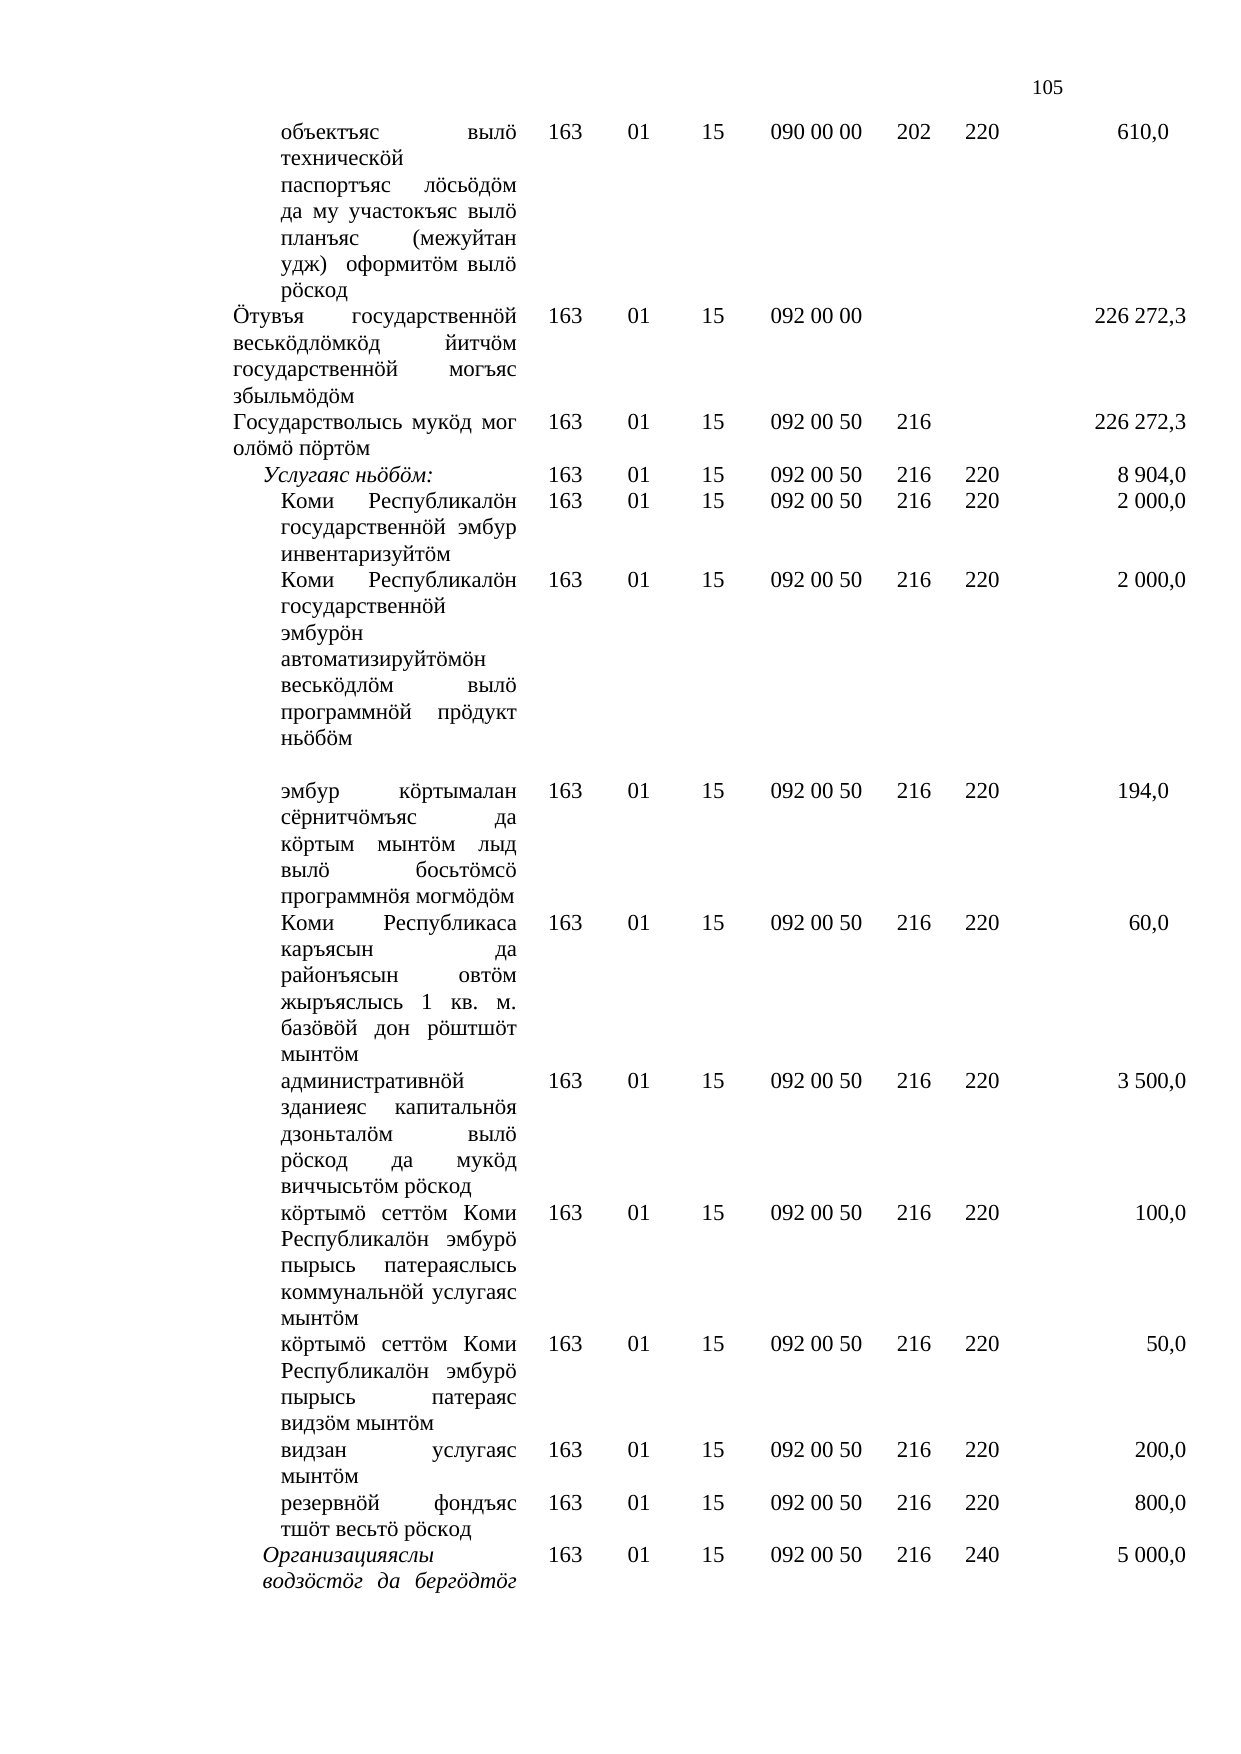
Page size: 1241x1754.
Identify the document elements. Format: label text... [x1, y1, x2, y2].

table_cell 15 [676, 487, 750, 566]
table_cell 01 [602, 1199, 676, 1330]
table_cell [1197, 1330, 1240, 1436]
table_cell 216 [883, 909, 945, 1067]
table_cell 163 [528, 777, 602, 909]
table_cell 01 [602, 1541, 676, 1594]
table_cell 8 904,0 [1019, 461, 1197, 487]
table_cell 800,0 [1019, 1489, 1197, 1541]
table_cell 163 [528, 1489, 602, 1541]
table_cell 200,0 [1019, 1436, 1197, 1488]
table_cell 216 [883, 487, 945, 566]
table_cell видзан услугаяс мынтöм [222, 1436, 528, 1488]
table_cell 01 [602, 487, 676, 566]
table_cell 01 [602, 1067, 676, 1199]
table_cell 220 [945, 777, 1019, 909]
table_cell 01 [602, 777, 676, 909]
table_cell 15 [676, 566, 750, 777]
table_cell 01 [602, 118, 676, 303]
table_cell 163 [528, 487, 602, 566]
table_cell 163 [528, 1199, 602, 1330]
table_cell 15 [676, 909, 750, 1067]
table_cell 163 [528, 1067, 602, 1199]
table_cell 01 [602, 1489, 676, 1541]
table_cell 5 000,0 [1019, 1541, 1197, 1594]
table_cell 216 [883, 408, 945, 461]
table_cell [883, 303, 945, 408]
table_cell 216 [883, 1199, 945, 1330]
table_cell Öтувъя государственнöй веськöдлöмкöд йитчöм государственнöй могъяс збыльмöдöм [222, 303, 528, 408]
table_cell 163 [528, 118, 602, 303]
table_cell [1197, 1067, 1240, 1199]
table_cell 163 [528, 408, 602, 461]
table_cell 216 [883, 1330, 945, 1436]
table_cell 163 [528, 1436, 602, 1488]
table_cell 226 272,3 [1019, 303, 1197, 408]
table_cell 216 [883, 1436, 945, 1488]
table_cell Государстволысь мукöд мог олöмö пöртöм [222, 408, 528, 461]
table_cell [1197, 909, 1240, 1067]
table_cell 15 [676, 1436, 750, 1488]
table_cell 100,0 [1019, 1199, 1197, 1330]
table_cell 220 [945, 118, 1019, 303]
table_cell 220 [945, 566, 1019, 777]
table_cell 220 [945, 1489, 1019, 1541]
table_cell 3 500,0 [1019, 1067, 1197, 1199]
table_cell 163 [528, 461, 602, 487]
table_cell 216 [883, 1541, 945, 1594]
table_cell [1197, 777, 1240, 909]
table_cell 216 [883, 1489, 945, 1541]
table_cell 220 [945, 1067, 1019, 1199]
table_cell 220 [945, 487, 1019, 566]
table_cell Коми Республикаса каръясын да районъясын овтöм жыръяслысь 1 кв. м. базöвöй дон рöштшöт мынтöм [222, 909, 528, 1067]
table_cell 15 [676, 118, 750, 303]
table_cell 15 [676, 461, 750, 487]
table_cell 220 [945, 1436, 1019, 1488]
table_cell 092 00 50 [750, 1330, 882, 1436]
table_cell Организацияяслы водзöстöг да бергöдтöг [222, 1541, 528, 1594]
table_cell 216 [883, 461, 945, 487]
table_cell 220 [945, 461, 1019, 487]
table_cell [945, 303, 1019, 408]
table_cell 194,0 [1019, 777, 1197, 909]
table_cell 15 [676, 1199, 750, 1330]
table_cell [1197, 1541, 1240, 1594]
table_cell [1197, 1489, 1240, 1541]
table_cell [1197, 1199, 1240, 1330]
table_cell 226 272,3 [1019, 408, 1197, 461]
table_cell 092 00 50 [750, 408, 882, 461]
table_cell 15 [676, 408, 750, 461]
table_cell [1197, 487, 1240, 566]
table_cell 01 [602, 566, 676, 777]
table_cell эмбур кöртымалан сёрнитчöмъяс да кöртым мынтöм лыд вылö босьтöмсö программнöя могмöдöм [222, 777, 528, 909]
table_cell Коми Республикалöн государственнöй эмбурöн автоматизируйтöмöн веськöдлöм вылö программнöй прöдукт ньöбöм [222, 566, 528, 777]
table_cell [1197, 408, 1240, 461]
table_cell кöртымö сеттöм Коми Республикалöн эмбурö пырысь патераяс видзöм мынтöм [222, 1330, 528, 1436]
table_cell кöртымö сеттöм Коми Республикалöн эмбурö пырысь патераяслысь коммунальнöй услугаяс мынтöм [222, 1199, 528, 1330]
table_cell 15 [676, 1489, 750, 1541]
table_cell 15 [676, 303, 750, 408]
table_cell 163 [528, 909, 602, 1067]
table_cell 610,0 [1019, 118, 1197, 303]
table_cell 60,0 [1019, 909, 1197, 1067]
table_cell 092 00 50 [750, 1067, 882, 1199]
table_cell 216 [883, 566, 945, 777]
table_cell 163 [528, 566, 602, 777]
table_cell Услугаяс ньöбöм: [222, 461, 528, 487]
table_cell 01 [602, 461, 676, 487]
table_cell 220 [945, 1199, 1019, 1330]
table_cell [1197, 303, 1240, 408]
table_cell 092 00 50 [750, 1436, 882, 1488]
table_cell 220 [945, 1330, 1019, 1436]
table_cell 092 00 50 [750, 909, 882, 1067]
table_cell [1197, 566, 1240, 777]
table_cell 090 00 00 [750, 118, 882, 303]
table_cell административнöй зданиеяс капитальнöя дзоньталöм вылö рöскод да мукöд виччысьтöм рöскод [222, 1067, 528, 1199]
table_cell 092 00 00 [750, 303, 882, 408]
table_cell 15 [676, 777, 750, 909]
table_cell 092 00 50 [750, 487, 882, 566]
table_cell 15 [676, 1330, 750, 1436]
table_cell 50,0 [1019, 1330, 1197, 1436]
table_cell 163 [528, 1541, 602, 1594]
table_cell 092 00 50 [750, 777, 882, 909]
table_cell 01 [602, 1330, 676, 1436]
table_cell 092 00 50 [750, 461, 882, 487]
table_cell [945, 408, 1019, 461]
table_cell 216 [883, 1067, 945, 1199]
table_cell 216 [883, 777, 945, 909]
table_cell 15 [676, 1067, 750, 1199]
table_cell 092 00 50 [750, 566, 882, 777]
table_cell 2 000,0 [1019, 566, 1197, 777]
table_cell 01 [602, 408, 676, 461]
table_cell [1197, 1436, 1240, 1488]
table_cell 163 [528, 303, 602, 408]
table_cell [1197, 461, 1240, 487]
table_cell 202 [883, 118, 945, 303]
table_cell 01 [602, 303, 676, 408]
table_cell 01 [602, 909, 676, 1067]
table_cell 240 [945, 1541, 1019, 1594]
table_cell [1197, 118, 1240, 303]
table_cell 163 [528, 1330, 602, 1436]
table_cell 15 [676, 1541, 750, 1594]
table_cell 092 00 50 [750, 1199, 882, 1330]
table_cell Коми Республикалöн государственнöй эмбур инвентаризуйтöм [222, 487, 528, 566]
table_cell 092 00 50 [750, 1541, 882, 1594]
table_cell 220 [945, 909, 1019, 1067]
table_cell 2 000,0 [1019, 487, 1197, 566]
table_cell 092 00 50 [750, 1489, 882, 1541]
table_cell резервнöй фондъяс тшöт весьтö рöскод [222, 1489, 528, 1541]
table_cell 01 [602, 1436, 676, 1488]
table_cell объектъяс вылö техническöй паспортъяс лöсьöдöм да му участокъяс вылö планъяс (межуйтан удж) оформитöм вылö рöскод [222, 118, 528, 303]
